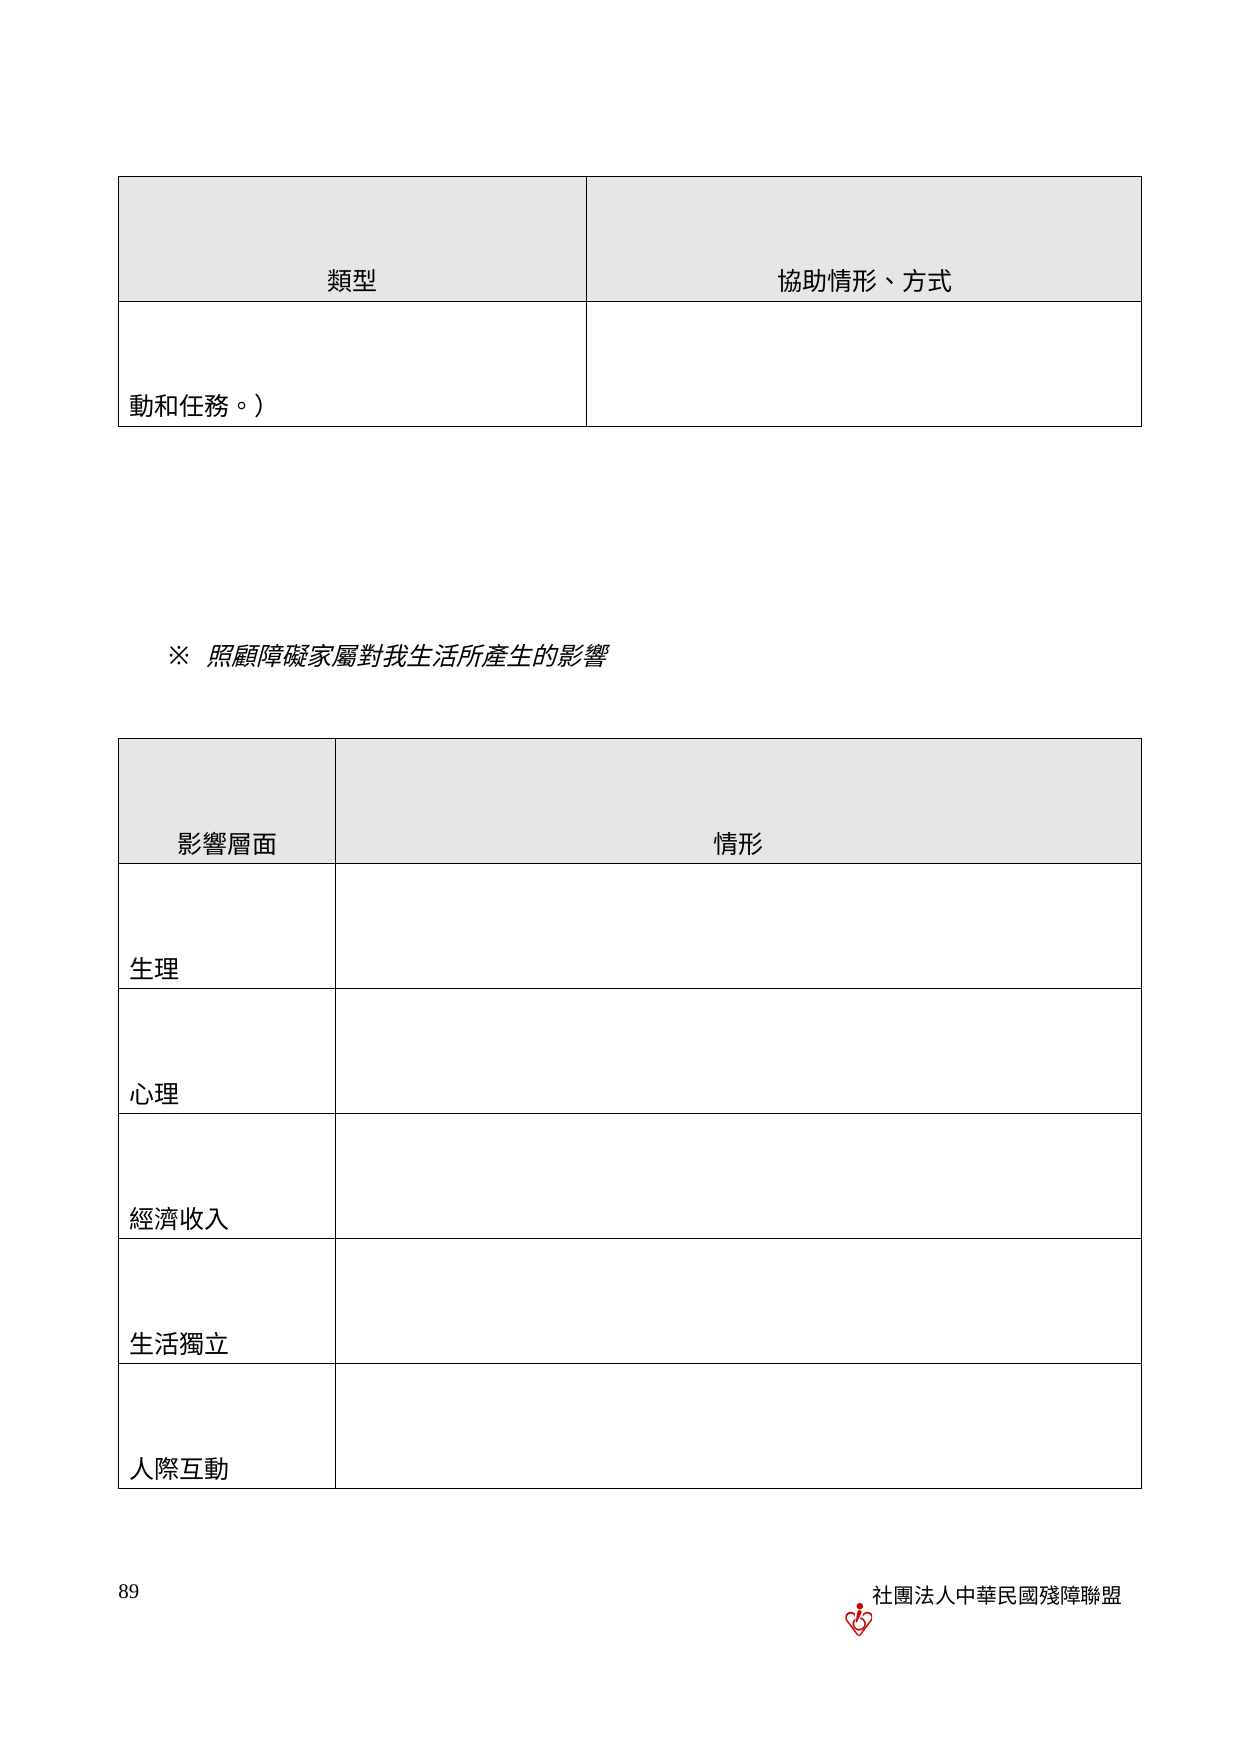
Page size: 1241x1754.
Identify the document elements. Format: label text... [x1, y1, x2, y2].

table_cell 動和任務。） [119, 302, 586, 426]
table_cell [336, 989, 1141, 1113]
table_header 協助情形、方式 [587, 177, 1141, 301]
table_cell 人際互動 [119, 1364, 335, 1488]
table_cell [336, 1114, 1141, 1238]
table_cell [336, 1364, 1141, 1488]
table_header 情形 [336, 739, 1141, 863]
list 照顧障礙家屬對我生活所產生的影響 [168, 613, 1122, 676]
table_cell [587, 302, 1141, 426]
table_header 影響層面 [119, 739, 335, 863]
table_header 類型 [119, 177, 586, 301]
table_cell [336, 1239, 1141, 1363]
table_cell 心理 [119, 989, 335, 1113]
table_cell 經濟收入 [119, 1114, 335, 1238]
table_cell 生理 [119, 864, 335, 988]
table_cell 生活獨立 [119, 1239, 335, 1363]
table_cell [336, 864, 1141, 988]
